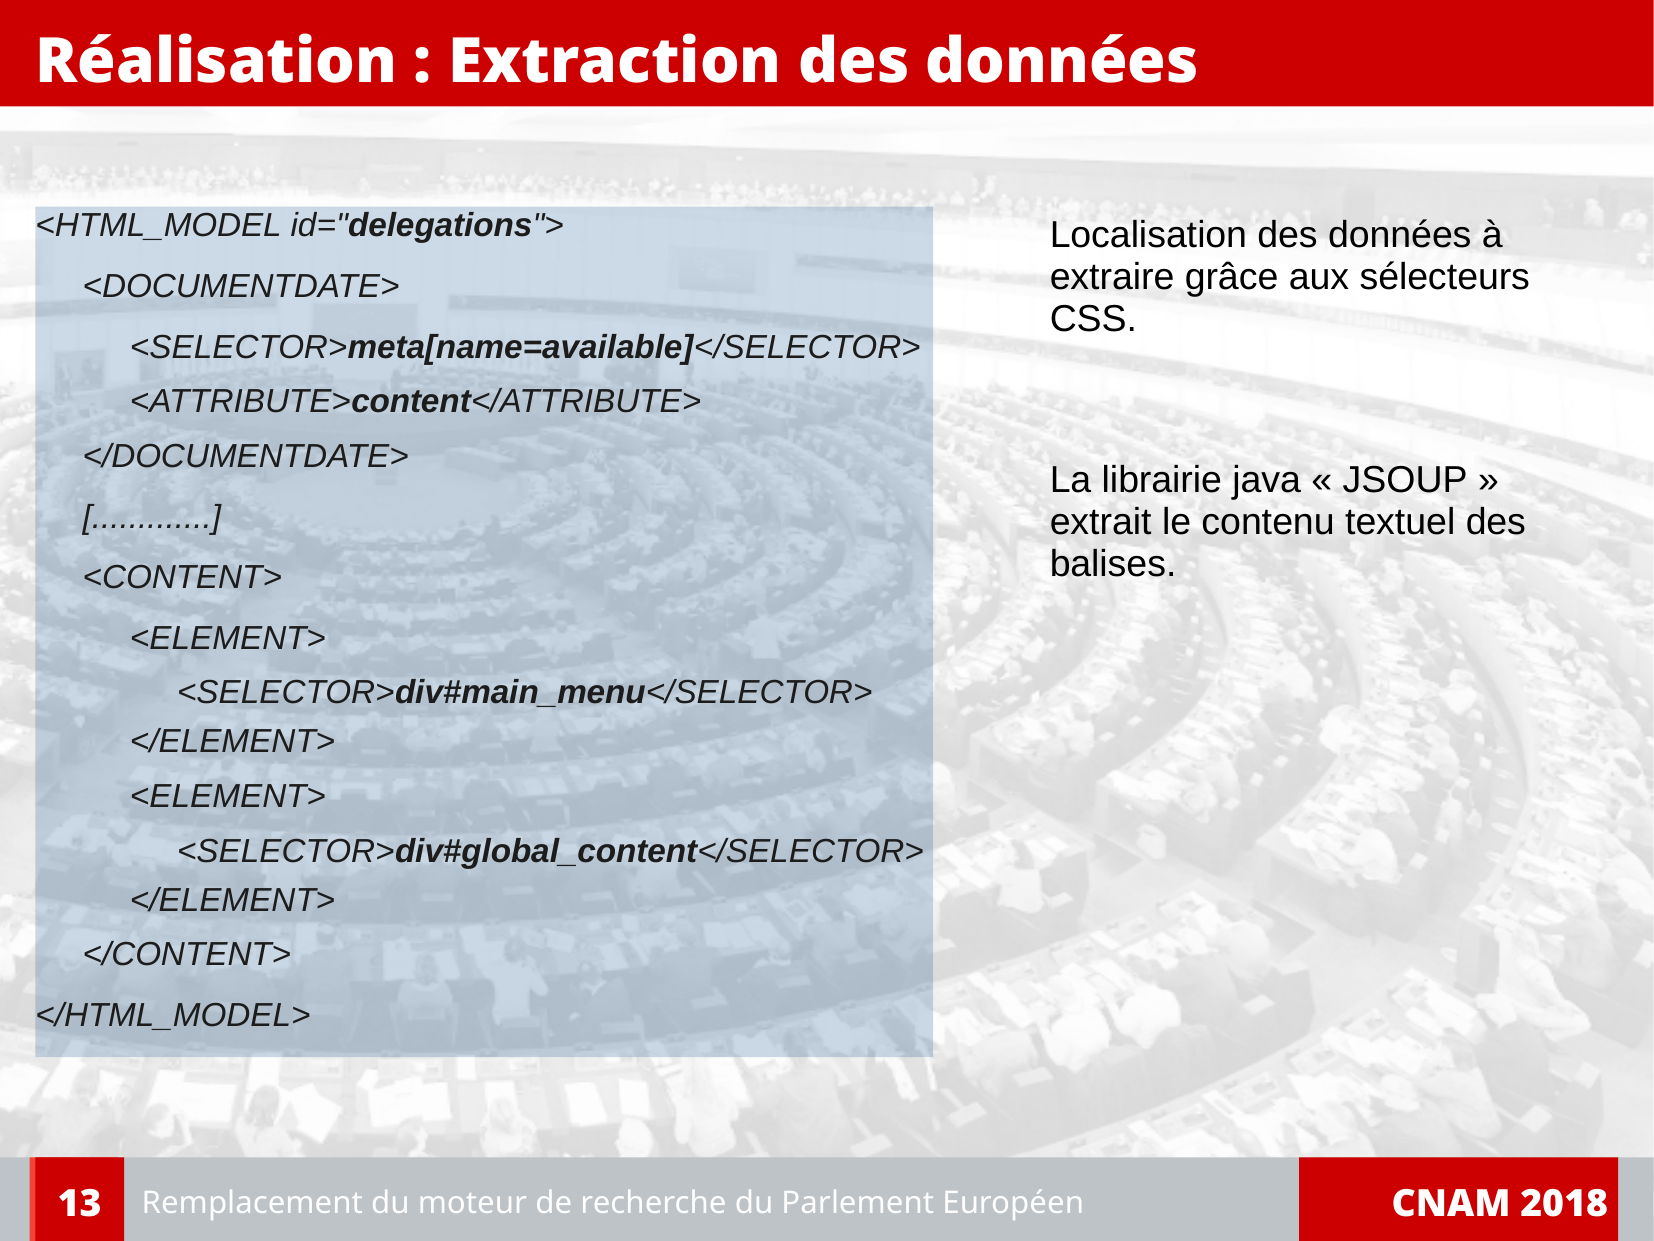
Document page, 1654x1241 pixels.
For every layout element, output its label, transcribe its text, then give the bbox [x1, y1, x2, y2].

list <HTML_MODEL id="delegations"> <DOCUMENTDATE> <SELECTOR>meta[name=available]</SELECTOR> <ATTRIBUTE>content</ATTRIBUTE> </DOCUMENTDATE> [.............] <CONTENT> <ELEMENT> <SELECTOR>div#main_menu</SELECTOR> </ELEMENT> <ELEMENT> <SELECTOR>div#global_content</SELECTOR> </ELEMENT> </CONTENT> </HTML_MODEL> [35, 206, 934, 1058]
picture [0, 107, 1654, 1157]
text_box Localisation des données à extraire grâce aux sélecteurs CSS. La librairie java « JSOUP » extrait le contenu textuel des balises. [1035, 205, 1548, 592]
title Réalisation : Extraction des données [35, 0, 1571, 101]
